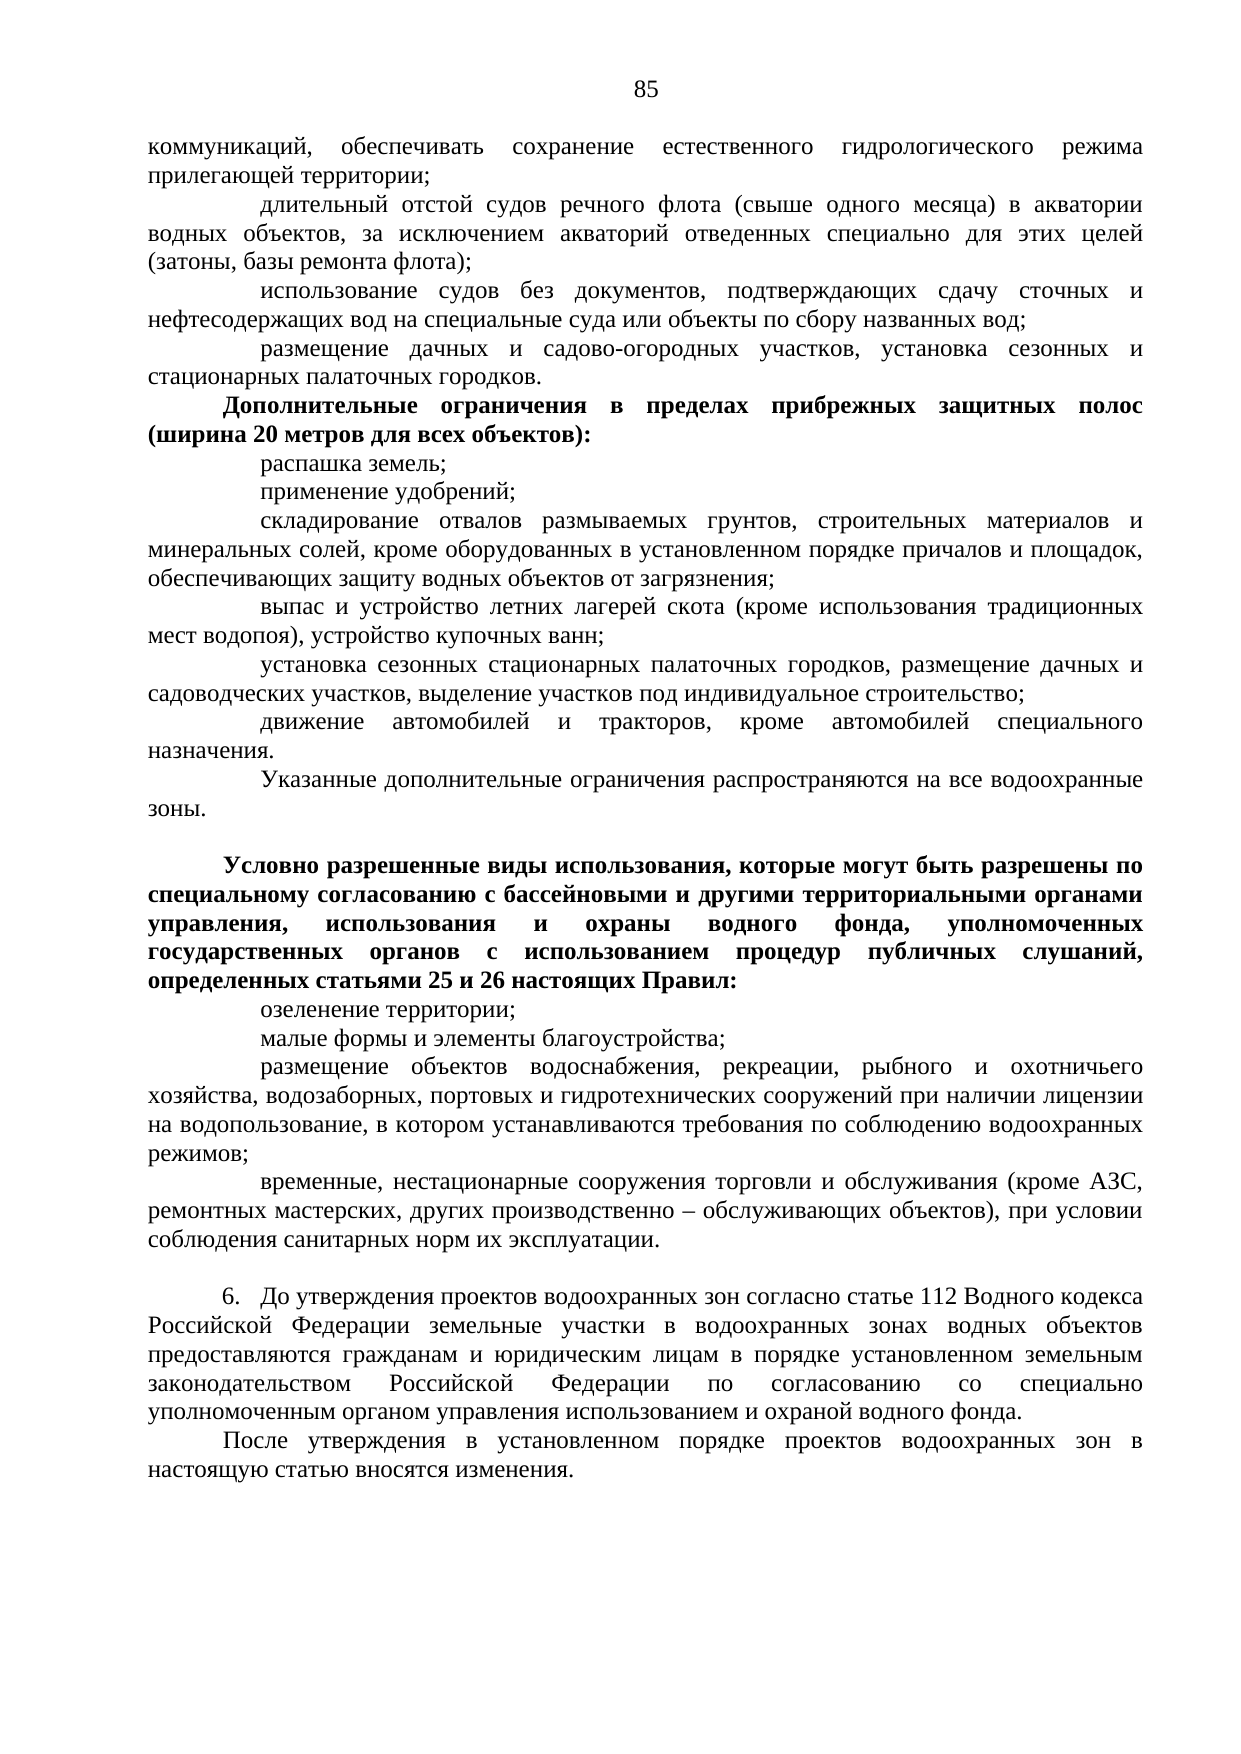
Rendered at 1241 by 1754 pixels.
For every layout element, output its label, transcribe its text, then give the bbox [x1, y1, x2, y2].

list размещение объектов водоснабжения, рекреации, рыбного и охотничьего хозяйства, водозаборных, портовых и гидротехнических сооружений при наличии лицензии на водопользование, в котором устанавливаются требования по соблюдению водоохранных режимов; [148, 1051, 1144, 1166]
list складирование отвалов размываемых грунтов, строительных материалов и минеральных солей, кроме оборудованных в установленном порядке причалов и площадок, обеспечивающих защиту водных объектов от загрязнения; [148, 505, 1144, 591]
list малые формы и элементы благоустройства; [148, 1023, 1144, 1051]
list озеленение территории; [148, 994, 1144, 1023]
list коммуникаций, обеспечивать сохранение естественного гидрологического режима прилегающей территории; [148, 131, 1144, 189]
text После утверждения в установленном порядке проектов водоохранных зон в настоящую статью вносятся изменения. [148, 1425, 1144, 1483]
list распашка земель; [148, 448, 1144, 476]
list установка сезонных стационарных палаточных городков, размещение дачных и садоводческих участков, выделение участков под индивидуальное строительство; [148, 649, 1144, 706]
list размещение дачных и садово-огородных участков, установка сезонных и стационарных палаточных городков. [148, 333, 1144, 390]
list использование судов без документов, подтверждающих сдачу сточных и нефтесодержащих вод на специальные суда или объекты по сбору названных вод; [148, 275, 1144, 333]
list временные, нестационарные сооружения торговли и обслуживания (кроме АЗС, ремонтных мастерских, других производственно – обслуживающих объектов), при условии соблюдения санитарных норм их эксплуатации. [148, 1166, 1144, 1253]
list выпас и устройство летних лагерей скота (кроме использования традиционных мест водопоя), устройство купочных ванн; [148, 591, 1144, 649]
text Дополнительные ограничения в пределах прибрежных защитных полос (ширина 20 метров для всех объектов): [148, 390, 1144, 448]
list движение автомобилей и тракторов, кроме автомобилей специального назначения. [148, 706, 1144, 764]
list применение удобрений; [148, 476, 1144, 505]
list длительный отстой судов речного флота (свыше одного месяца) в акватории водных объектов, за исключением акваторий отведенных специально для этих целей (затоны, базы ремонта флота); [148, 189, 1144, 275]
list До утверждения проектов водоохранных зон согласно статье 112 Водного кодекса Российской Федерации земельные участки в водоохранных зонах водных объектов предоставляются гражданам и юридическим лицам в порядке установленном земельным законодательством Российской Федерации по согласованию со специально уполномоченным органом управления использованием и охраной водного фонда. [148, 1281, 1144, 1425]
text Условно разрешенные виды использования, которые могут быть разрешены по специальному согласованию с бассейновыми и другими территориальными органами управления, использования и охраны водного фонда, уполномоченных государственных органов с использованием процедур публичных слушаний, определенных статьями 25 и 26 настоящих Правил: [148, 850, 1144, 994]
list Указанные дополнительные ограничения распространяются на все водоохранные зоны. [148, 764, 1144, 821]
